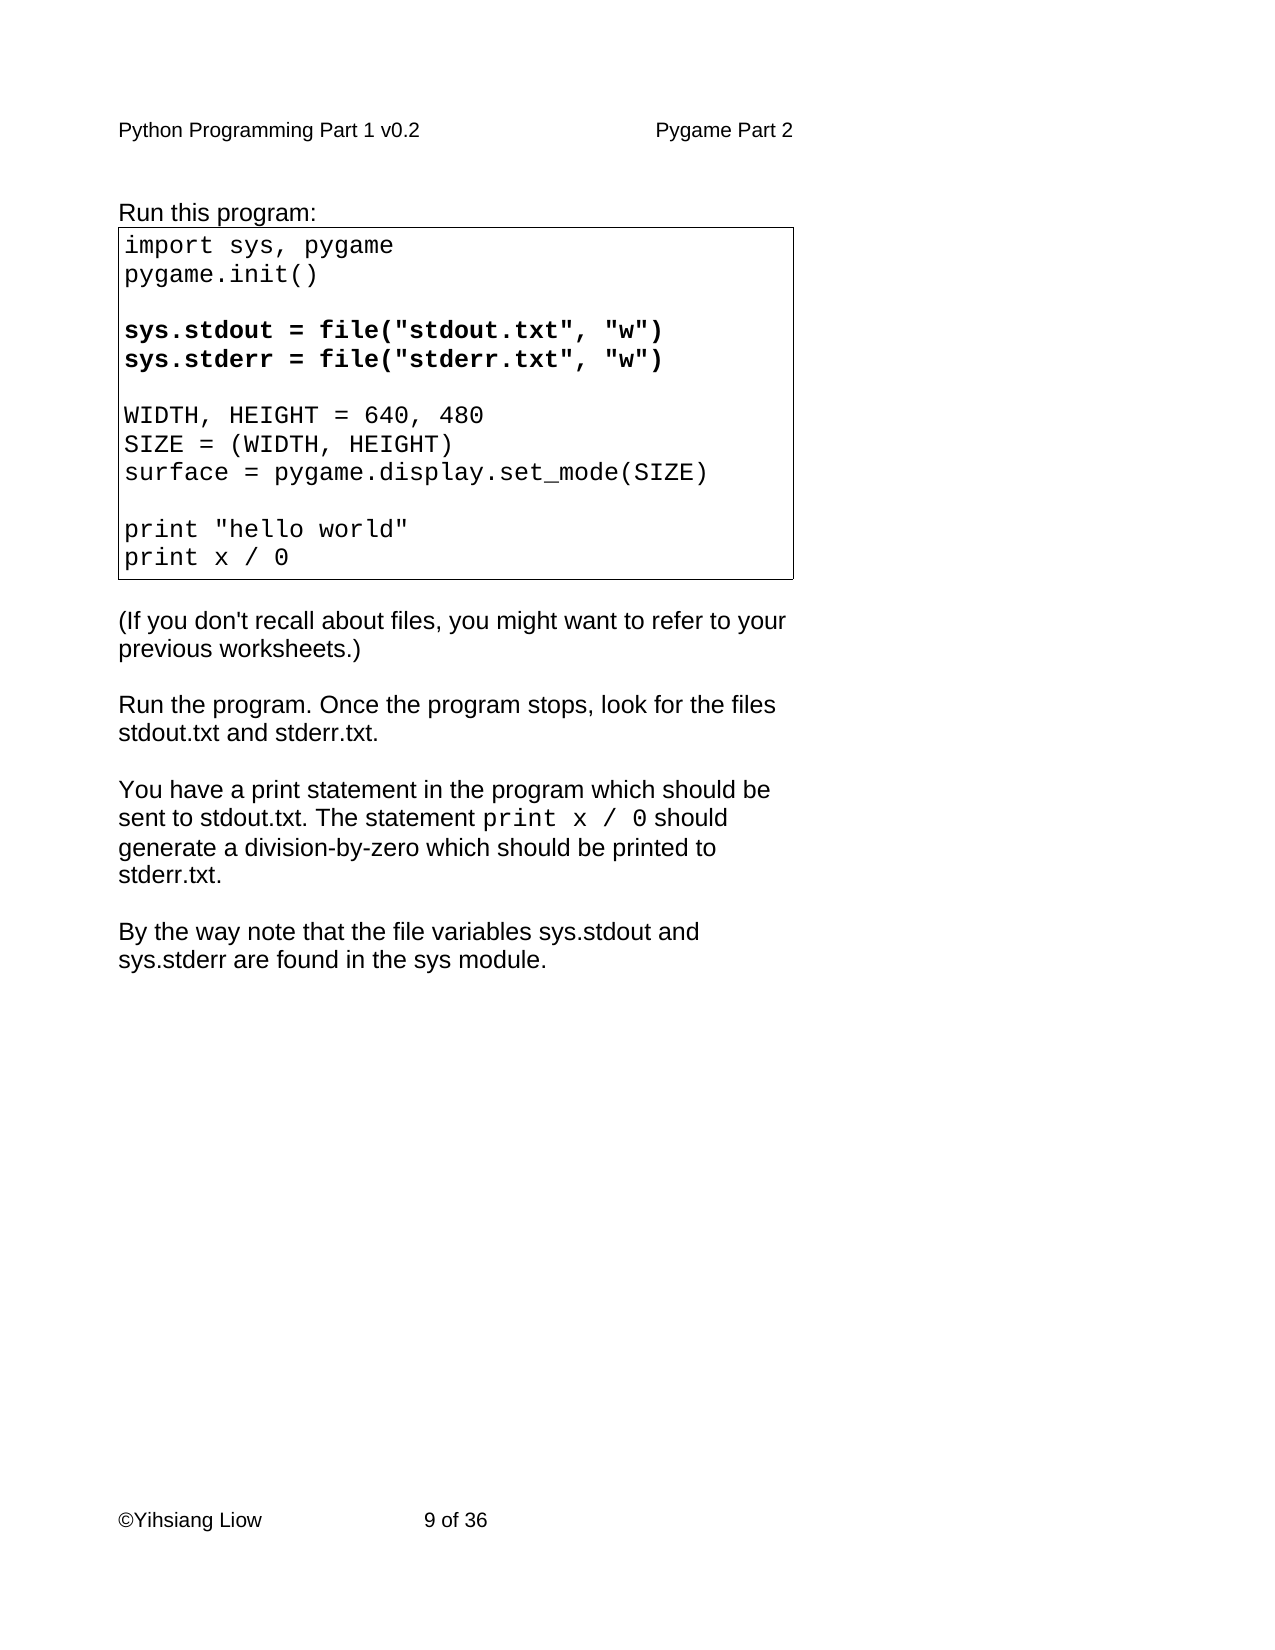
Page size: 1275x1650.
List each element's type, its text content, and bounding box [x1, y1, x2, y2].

text By the way note that the file variables sys.stdout and sys.stderr are found in the sys module. [118, 918, 793, 973]
text (If you don't recall about files, you might want to refer to your previous worksheets.) [118, 607, 793, 663]
table_header import sys, pygame pygame.init() sys.stdout = file("stdout.txt", "w") sys.stderr = file("stderr.txt", "w") WIDTH, HEIGHT = 640, 480 SIZE = (WIDTH, HEIGHT) surface = pygame.display.set_mode(SIZE) print "hello world" print x / 0 [119, 228, 793, 579]
text Run this program: [118, 199, 793, 227]
text You have a print statement in the program which should be sent to stdout.txt. The statement print x / 0 should generate a division-by-zero which should be printed to stderr.txt. [118, 775, 793, 889]
text Run the program. Once the program stops, look for the files stdout.txt and stderr.txt. [118, 691, 793, 747]
